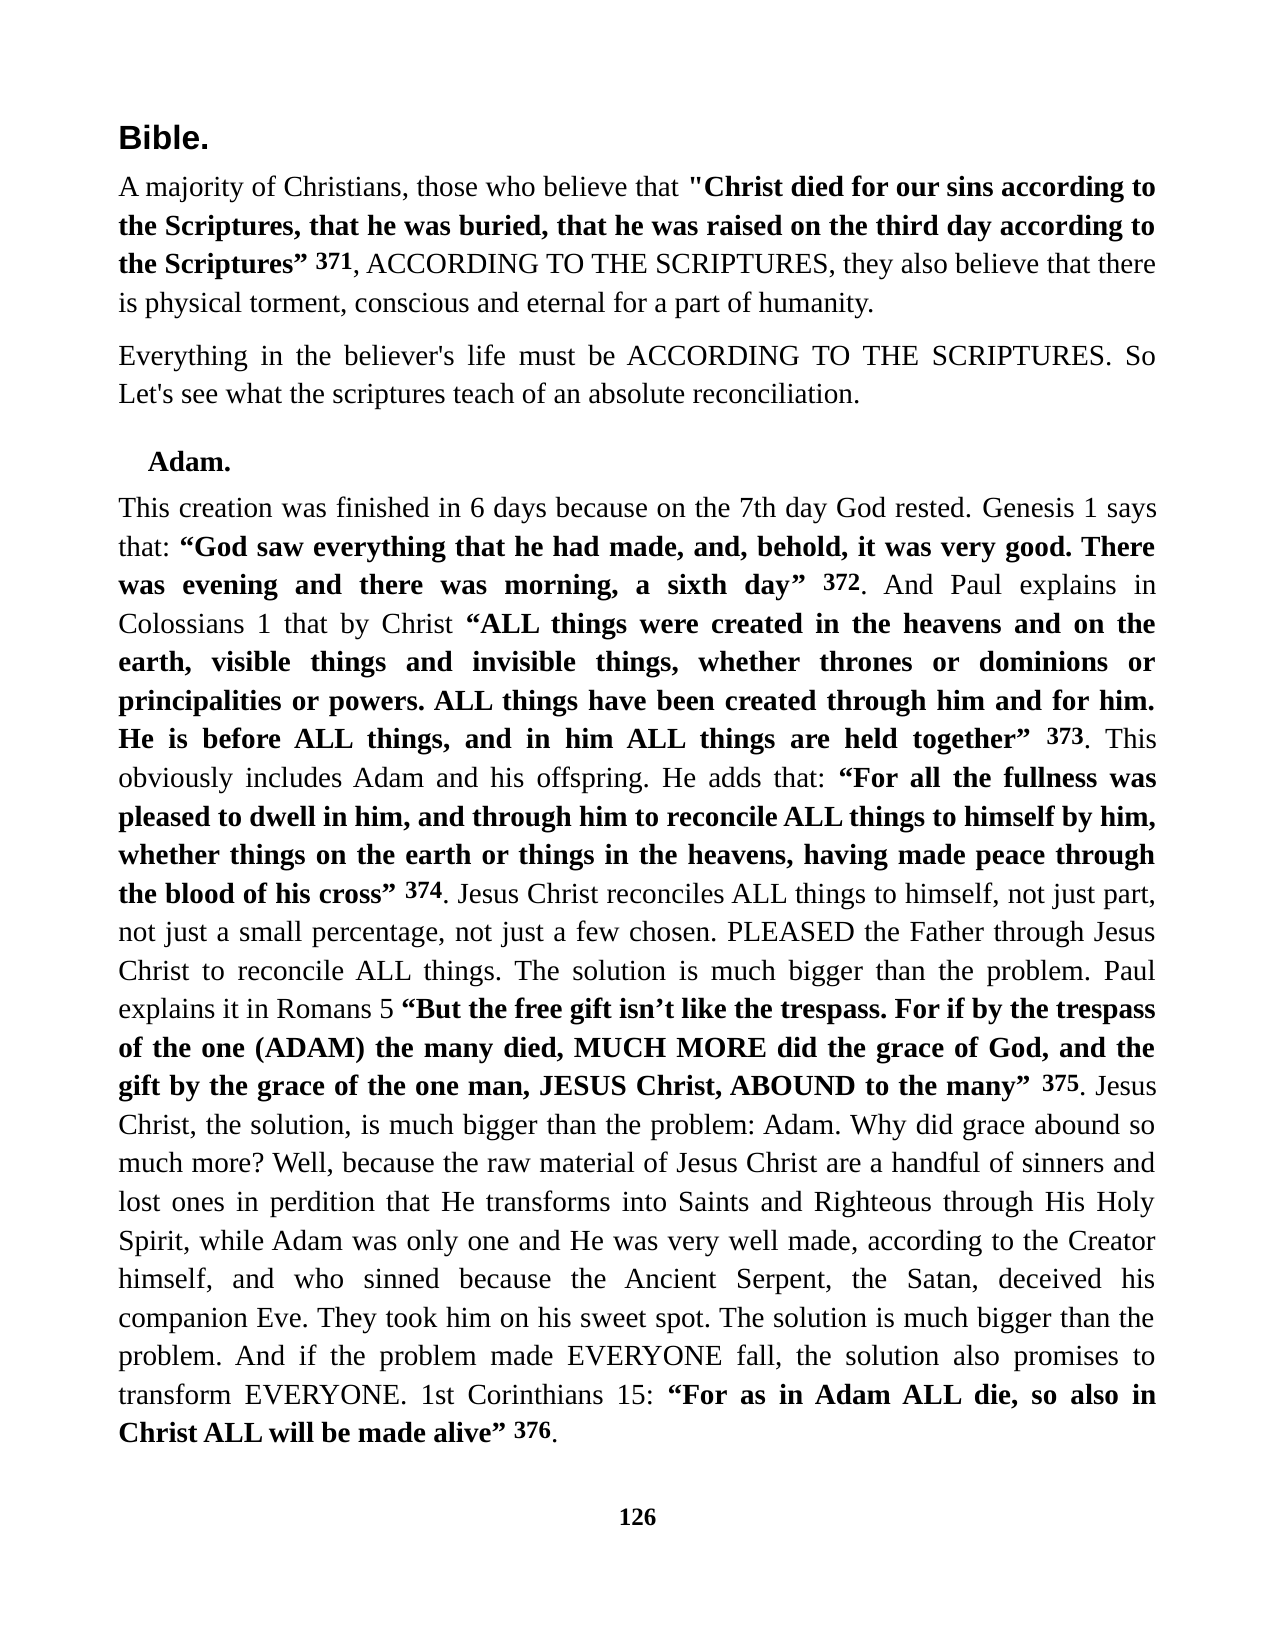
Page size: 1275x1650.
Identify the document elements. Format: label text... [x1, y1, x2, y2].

text This creation was finished in 6 days because on the 7th day God rested. Genesis 1 says that: “God saw everything that he had made, and, behold, it was very good. There was evening and there was morning, a sixth day” . And Paul explains in Colossians 1 that by Christ “ALL things were created in the heavens and on the earth, visible things and invisible things, whether thrones or dominions or principalities or powers. ALL things have been created through him and for him. He is before ALL things, and in him ALL things are held together” . This obviously includes Adam and his offspring. He adds that: “For all the fullness was pleased to dwell in him, and through him to reconcile ALL things to himself by him, whether things on the earth or things in the heavens, having made peace through the blood of his cross” . Jesus Christ reconciles ALL things to himself, not just part, not just a small percentage, not just a few chosen. PLEASED the Father through Jesus Christ to reconcile ALL things. The solution is much bigger than the problem. Paul explains it in Romans 5 “But the free gift isn’t like the trespass. For if by the trespass of the one (ADAM) the many died, MUCH MORE did the grace of God, and the gift by the grace of the one man, JESUS Christ, ABOUND to the many” . Jesus Christ, the solution, is much bigger than the problem: Adam. Why did grace abound so much more? Well, because the raw material of Jesus Christ are a handful of sinners and lost ones in perdition that He transforms into Saints and Righteous through His Holy Spirit, while Adam was only one and He was very well made, according to the Creator himself, and who sinned because the Ancient Serpent, the Satan, deceived his companion Eve. They took him on his sweet spot. The solution is much bigger than the problem. And if the problem made EVERYONE fall, the solution also promises to transform EVERYONE. 1st Corinthians 15: “For as in Adam ALL die, so also in Christ ALL will be made alive” . [118, 490, 1157, 1449]
text Everything in the believer's life must be ACCORDING TO THE SCRIPTURES. So Let's see what the scriptures teach of an absolute reconciliation. [118, 338, 1157, 410]
subtitle Adam. [148, 444, 1157, 478]
subtitle Bible. [118, 118, 1157, 157]
text A majority of Christians, those who believe that "Christ died for our sins according to the Scriptures, that he was buried, that he was raised on the third day according to the Scriptures” , ACCORDING TO THE SCRIPTURES, they also believe that there is physical torment, conscious and eternal for a part of humanity. [118, 169, 1157, 318]
